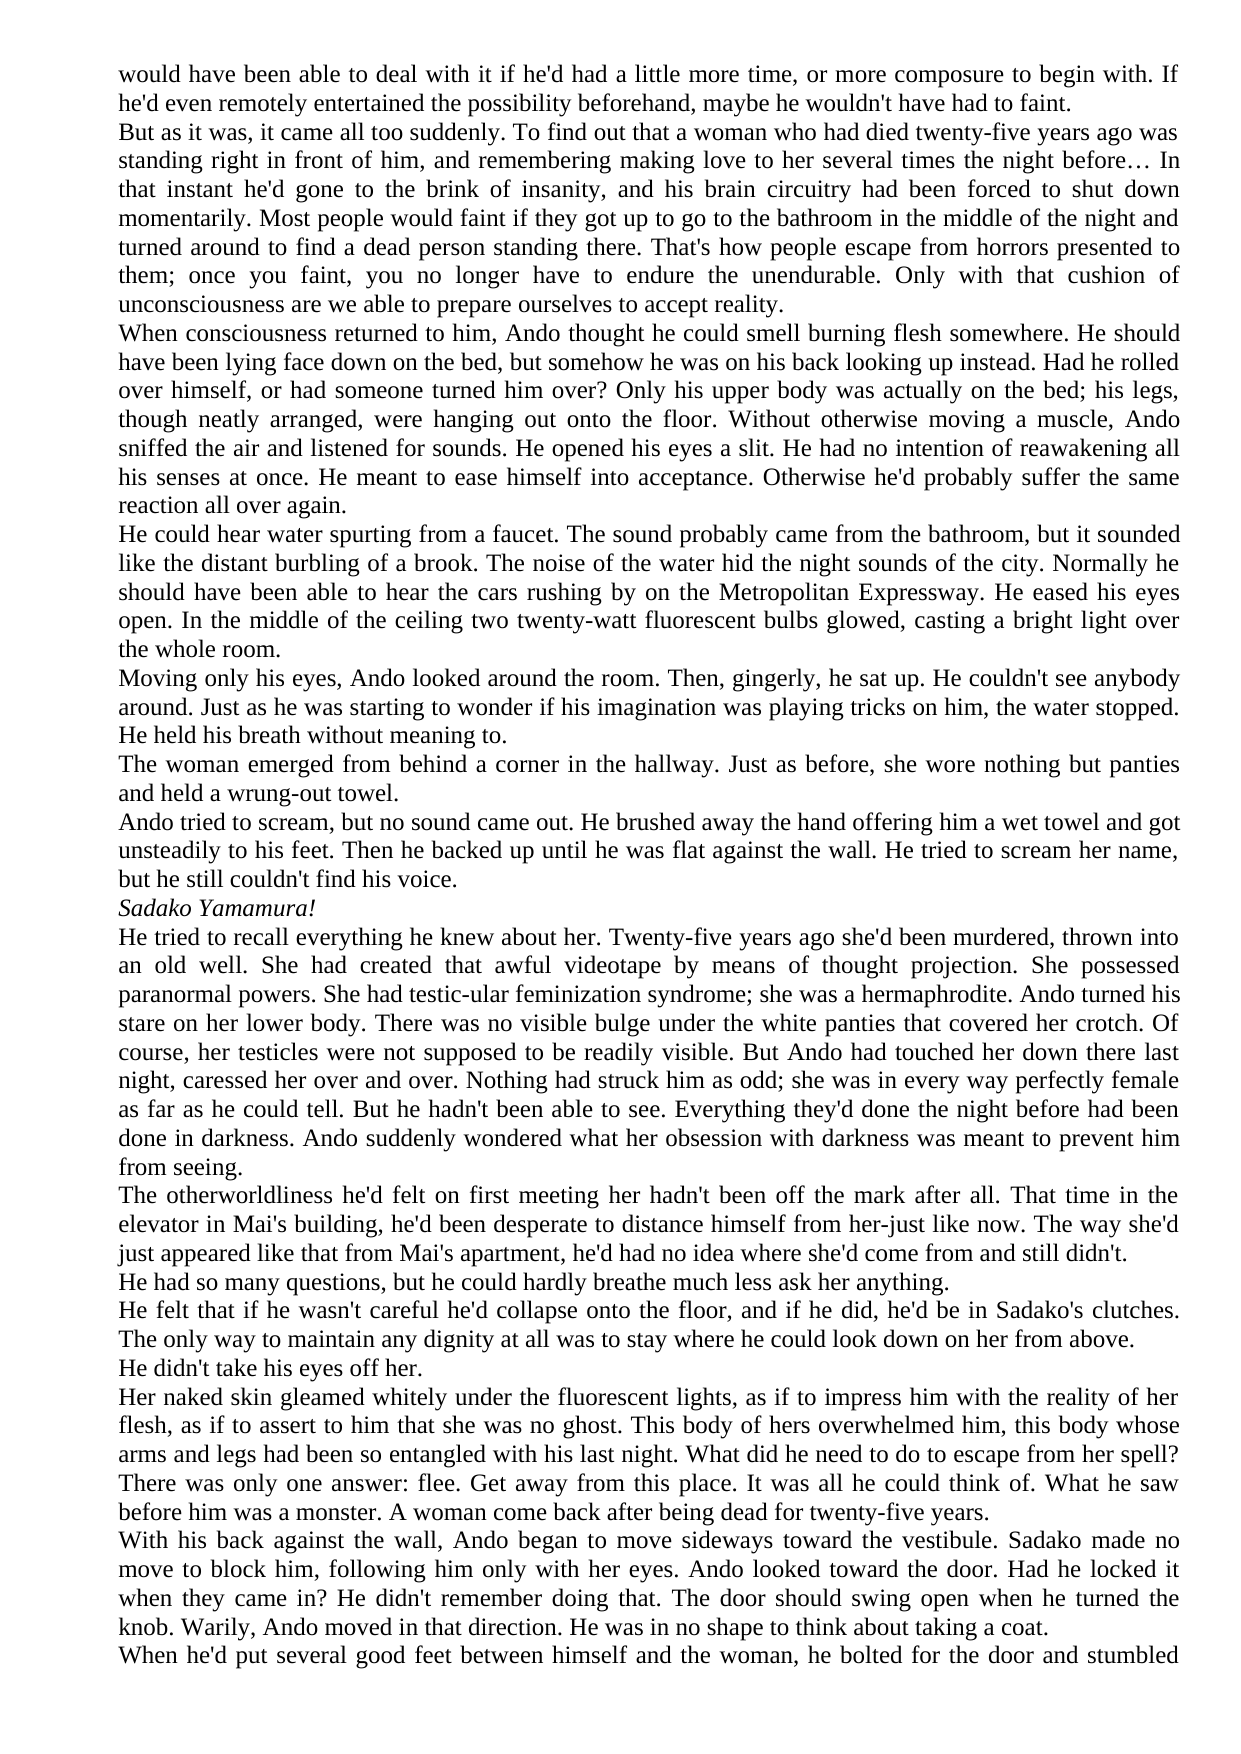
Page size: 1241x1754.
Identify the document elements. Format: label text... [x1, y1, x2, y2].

text Ando tried to scream, but no sound came out. He brushed away the hand offering him a wet towel and got unsteadily to his feet. Then he backed up until he was flat against the wall. He tried to scream her name, but he still couldn't find his voice. [118, 807, 1181, 893]
text He felt that if he wasn't careful he'd collapse onto the floor, and if he did, he'd be in Sadako's clutches. The only way to maintain any dignity at all was to stay where he could look down on her from above. [118, 1295, 1181, 1353]
text He tried to recall everything he knew about her. Twenty-five years ago she'd been murdered, thrown into an old well. She had created that awful videotape by means of thought projection. She possessed paranormal powers. She had testic-ular feminization syndrome; she was a hermaphrodite. Ando turned his stare on her lower body. There was no visible bulge under the white panties that covered her crotch. Of course, her testicles were not supposed to be readily visible. But Ando had touched her down there last night, caressed her over and over. Nothing had struck him as odd; she was in every way perfectly female as far as he could tell. But he hadn't been able to see. Everything they'd done the night before had been done in darkness. Ando suddenly wondered what her obsession with darkness was meant to prevent him from seeing. [118, 922, 1181, 1180]
text He had so many questions, but he could hardly breathe much less ask her anything. [118, 1267, 1181, 1295]
text With his back against the wall, Ando began to move sideways toward the vestibule. Sadako made no move to block him, following him only with her eyes. Ando looked toward the door. Had he locked it when they came in? He didn't remember doing that. The door should swing open when he turned the knob. Warily, Ando moved in that direction. He was in no shape to think about taking a coat. [118, 1525, 1181, 1640]
text would have been able to deal with it if he'd had a little more time, or more composure to begin with. If he'd even remotely entertained the possibility beforehand, maybe he wouldn't have had to faint. [118, 59, 1181, 117]
text When he'd put several good feet between himself and the woman, he bolted for the door and stumbled [118, 1640, 1181, 1669]
text Her naked skin gleamed whitely under the fluorescent lights, as if to impress him with the reality of her flesh, as if to assert to him that she was no ghost. This body of hers overwhelmed him, this body whose arms and legs had been so entangled with his last night. What did he need to do to escape from her spell? There was only one answer: flee. Get away from this place. It was all he could think of. What he saw before him was a monster. A woman come back after being dead for twenty-five years. [118, 1382, 1181, 1525]
text The otherworldliness he'd felt on first meeting her hadn't been off the mark after all. That time in the elevator in Mai's building, he'd been desperate to distance himself from her-just like now. The way she'd just appeared like that from Mai's apartment, he'd had no idea where she'd come from and still didn't. [118, 1180, 1181, 1267]
text But as it was, it came all too suddenly. To find out that a woman who had died twenty-five years ago was standing right in front of him, and remembering making love to her several times the night before… In that instant he'd gone to the brink of insanity, and his brain circuitry had been forced to shut down momentarily. Most people would faint if they got up to go to the bathroom in the middle of the night and turned around to find a dead person standing there. That's how people escape from horrors presented to them; once you faint, you no longer have to endure the unendurable. Only with that cushion of unconsciousness are we able to prepare ourselves to accept reality. [118, 117, 1181, 318]
text The woman emerged from behind a corner in the hallway. Just as before, she wore nothing but panties and held a wrung-out towel. [118, 749, 1181, 807]
text Sadako Yamamura! [118, 893, 1181, 922]
text He could hear water spurting from a faucet. The sound probably came from the bathroom, but it sounded like the distant burbling of a brook. The noise of the water hid the night sounds of the city. Normally he should have been able to hear the cars rushing by on the Metropolitan Expressway. He eased his eyes open. In the middle of the ceiling two twenty-watt fluorescent bulbs glowed, casting a bright light over the whole room. [118, 519, 1181, 663]
text When consciousness returned to him, Ando thought he could smell burning flesh somewhere. He should have been lying face down on the bed, but somehow he was on his back looking up instead. Had he rolled over himself, or had someone turned him over? Only his upper body was actually on the bed; his legs, though neatly arranged, were hanging out onto the floor. Without otherwise moving a muscle, Ando sniffed the air and listened for sounds. He opened his eyes a slit. He had no intention of reawakening all his senses at once. He meant to ease himself into acceptance. Otherwise he'd probably suffer the same reaction all over again. [118, 318, 1181, 519]
text He didn't take his eyes off her. [118, 1353, 1181, 1382]
text Moving only his eyes, Ando looked around the room. Then, gingerly, he sat up. He couldn't see anybody around. Just as he was starting to wonder if his imagination was playing tricks on him, the water stopped. He held his breath without meaning to. [118, 663, 1181, 749]
